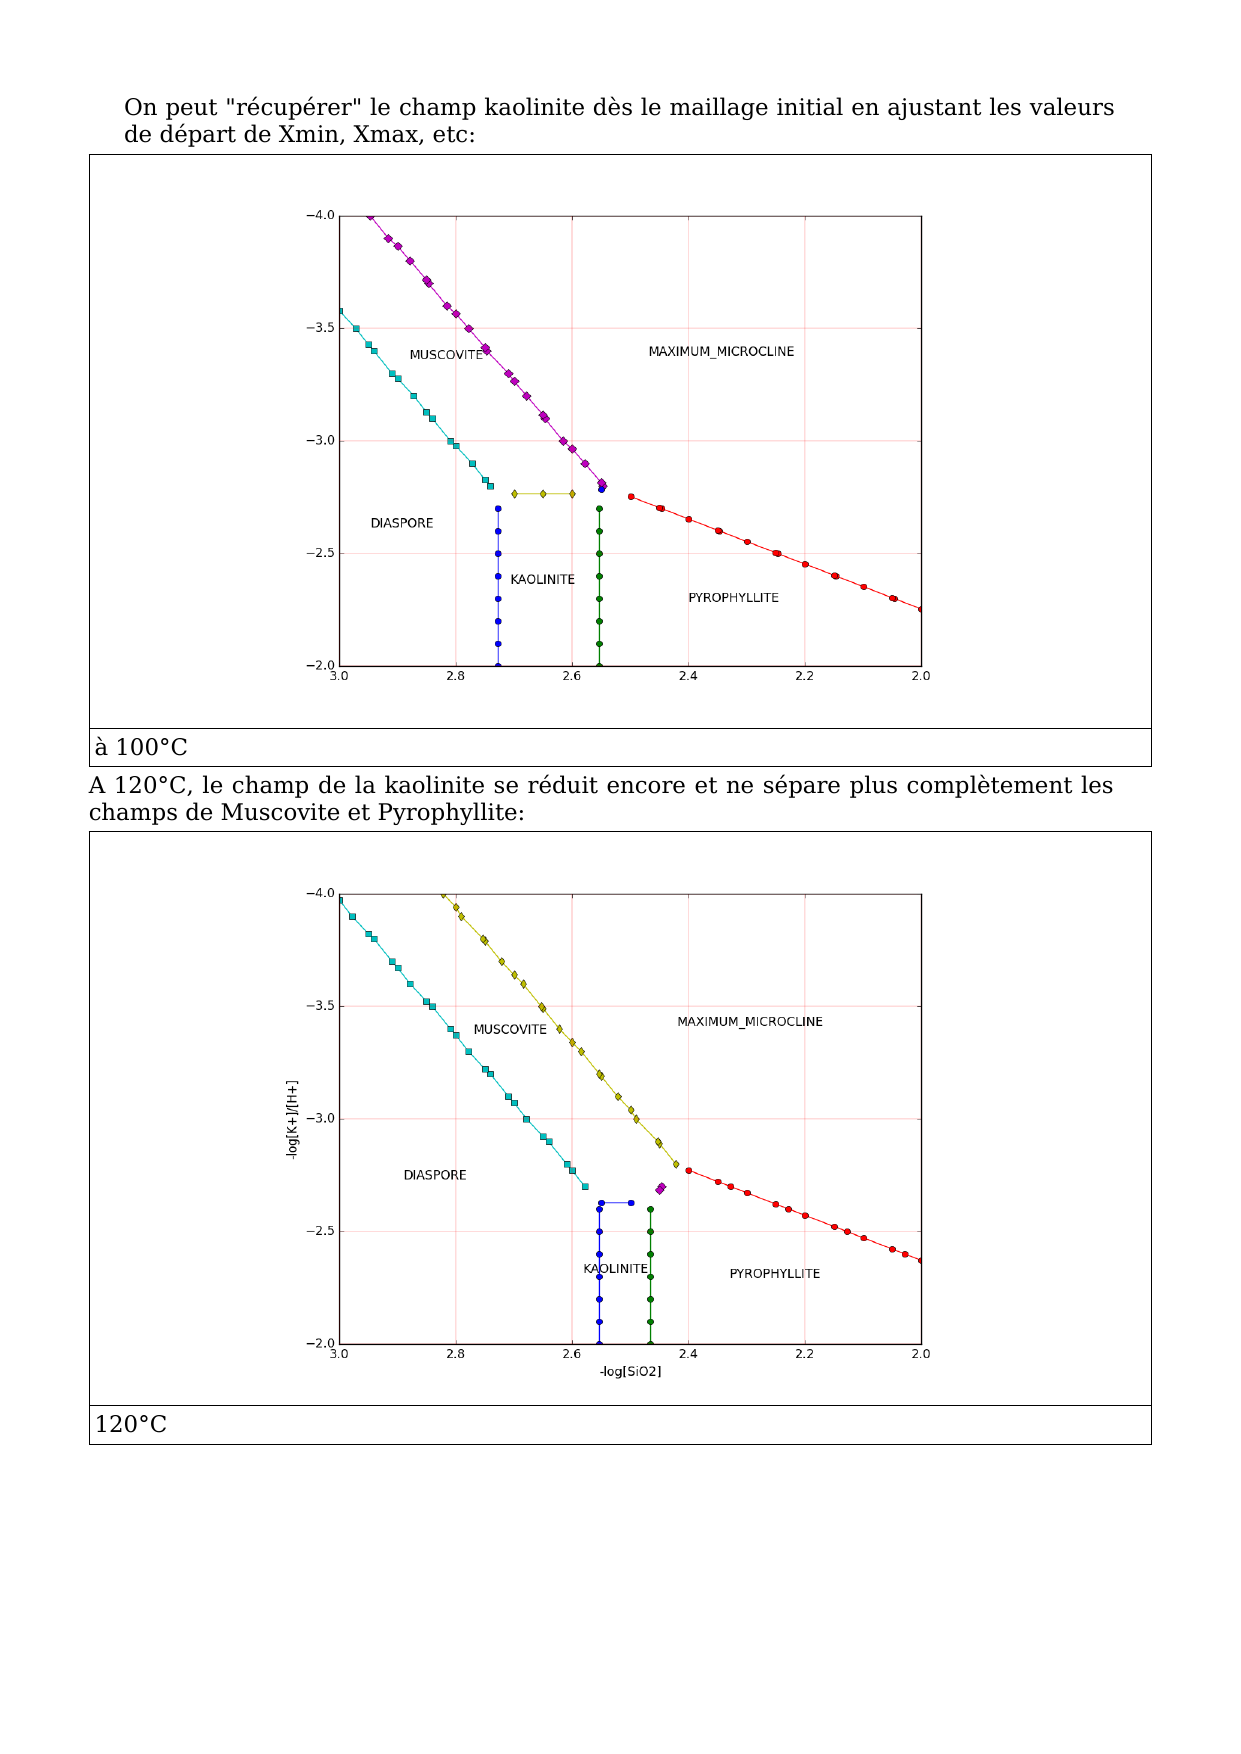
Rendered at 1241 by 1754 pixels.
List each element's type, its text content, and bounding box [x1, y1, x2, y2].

picture [245, 837, 995, 1400]
table_header [90, 155, 1151, 159]
table_cell à 100°C [90, 729, 1151, 766]
table_header [90, 160, 1151, 728]
text On peut "récupérer" le champ kaolinite dès le maillage initial en ajustant les valeurs de départ de Xmin, Xmax, etc: [124, 94, 1116, 148]
text A 120°C, le champ de la kaolinite se réduit encore et ne sépare plus complètement les champs de Muscovite et Pyrophyllite: [88, 772, 1116, 825]
picture [245, 159, 995, 722]
table_cell 120°C [90, 1406, 1151, 1444]
table_header [90, 832, 1151, 1405]
